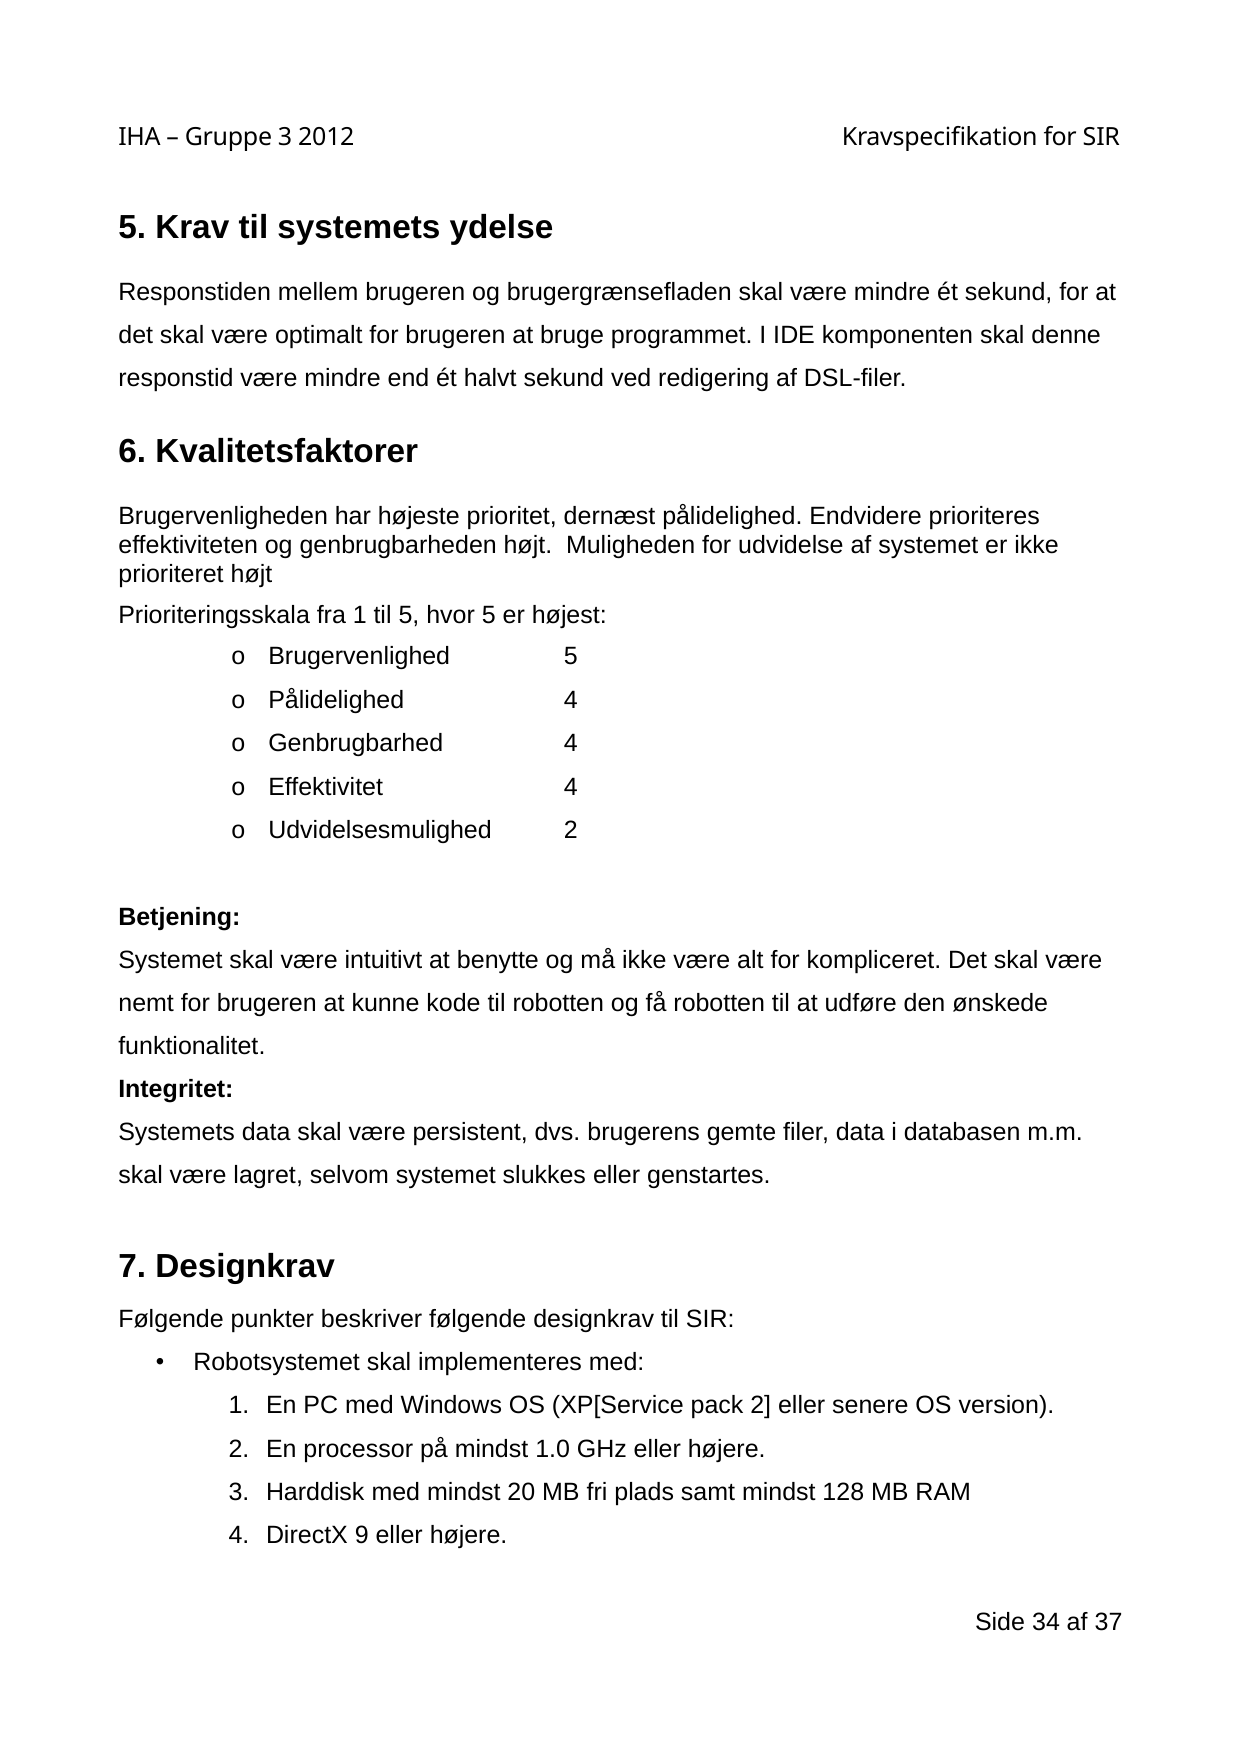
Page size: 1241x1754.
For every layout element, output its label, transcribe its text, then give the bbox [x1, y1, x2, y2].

text Prioriteringsskala fra 1 til 5, hvor 5 er højest: [118, 600, 1122, 629]
text Systemets data skal være persistent, dvs. brugerens gemte filer, data i databasen m.m. skal være lagret, selvom systemet slukkes eller genstartes. [118, 1117, 1122, 1189]
subtitle 5. Krav til systemets ydelse [118, 207, 1122, 245]
text Følgende punkter beskriver følgende designkrav til SIR: [118, 1304, 1122, 1333]
text Betjening: [118, 902, 1122, 930]
list Brugervenlighed 5 [231, 641, 1122, 672]
list Genbrugbarhed 4 [231, 728, 1122, 759]
list Effektivitet 4 [231, 772, 1122, 802]
text Brugervenligheden har højeste prioritet, dernæst pålidelighed. Endvidere prioriteres effektiviteten og genbrugbarheden højt. Muligheden for udvidelse af systemet er ikke prioriteret højt [118, 501, 1122, 587]
text Integritet: [118, 1074, 1122, 1103]
text Systemet skal være intuitivt at benytte og må ikke være alt for kompliceret. Det skal være nemt for brugeren at kunne kode til robotten og få robotten til at udføre den ønskede funktionalitet. [118, 945, 1122, 1060]
text 7. Designkrav [118, 1247, 1122, 1285]
list En PC med Windows OS (XP[Service pack 2] eller senere OS version). [228, 1391, 1122, 1419]
list Robotsystemet skal implementeres med: [156, 1347, 1122, 1376]
subtitle 6. Kvalitetsfaktorer [118, 431, 1122, 469]
list Harddisk med mindst 20 MB fri plads samt mindst 128 MB RAM [228, 1477, 1122, 1506]
list Udvidelsesmulighed 2 [231, 815, 1122, 846]
list En processor på mindst 1.0 GHz eller højere. [228, 1434, 1122, 1462]
list DirectX 9 eller højere. [228, 1520, 1122, 1549]
list Pålidelighed 4 [231, 685, 1122, 716]
text Responstiden mellem brugeren og brugergrænsefladen skal være mindre ét sekund, for at det skal være optimalt for brugeren at bruge programmet. I IDE komponenten skal denne responstid være mindre end ét halvt sekund ved redigering af DSL-filer. [118, 277, 1122, 392]
